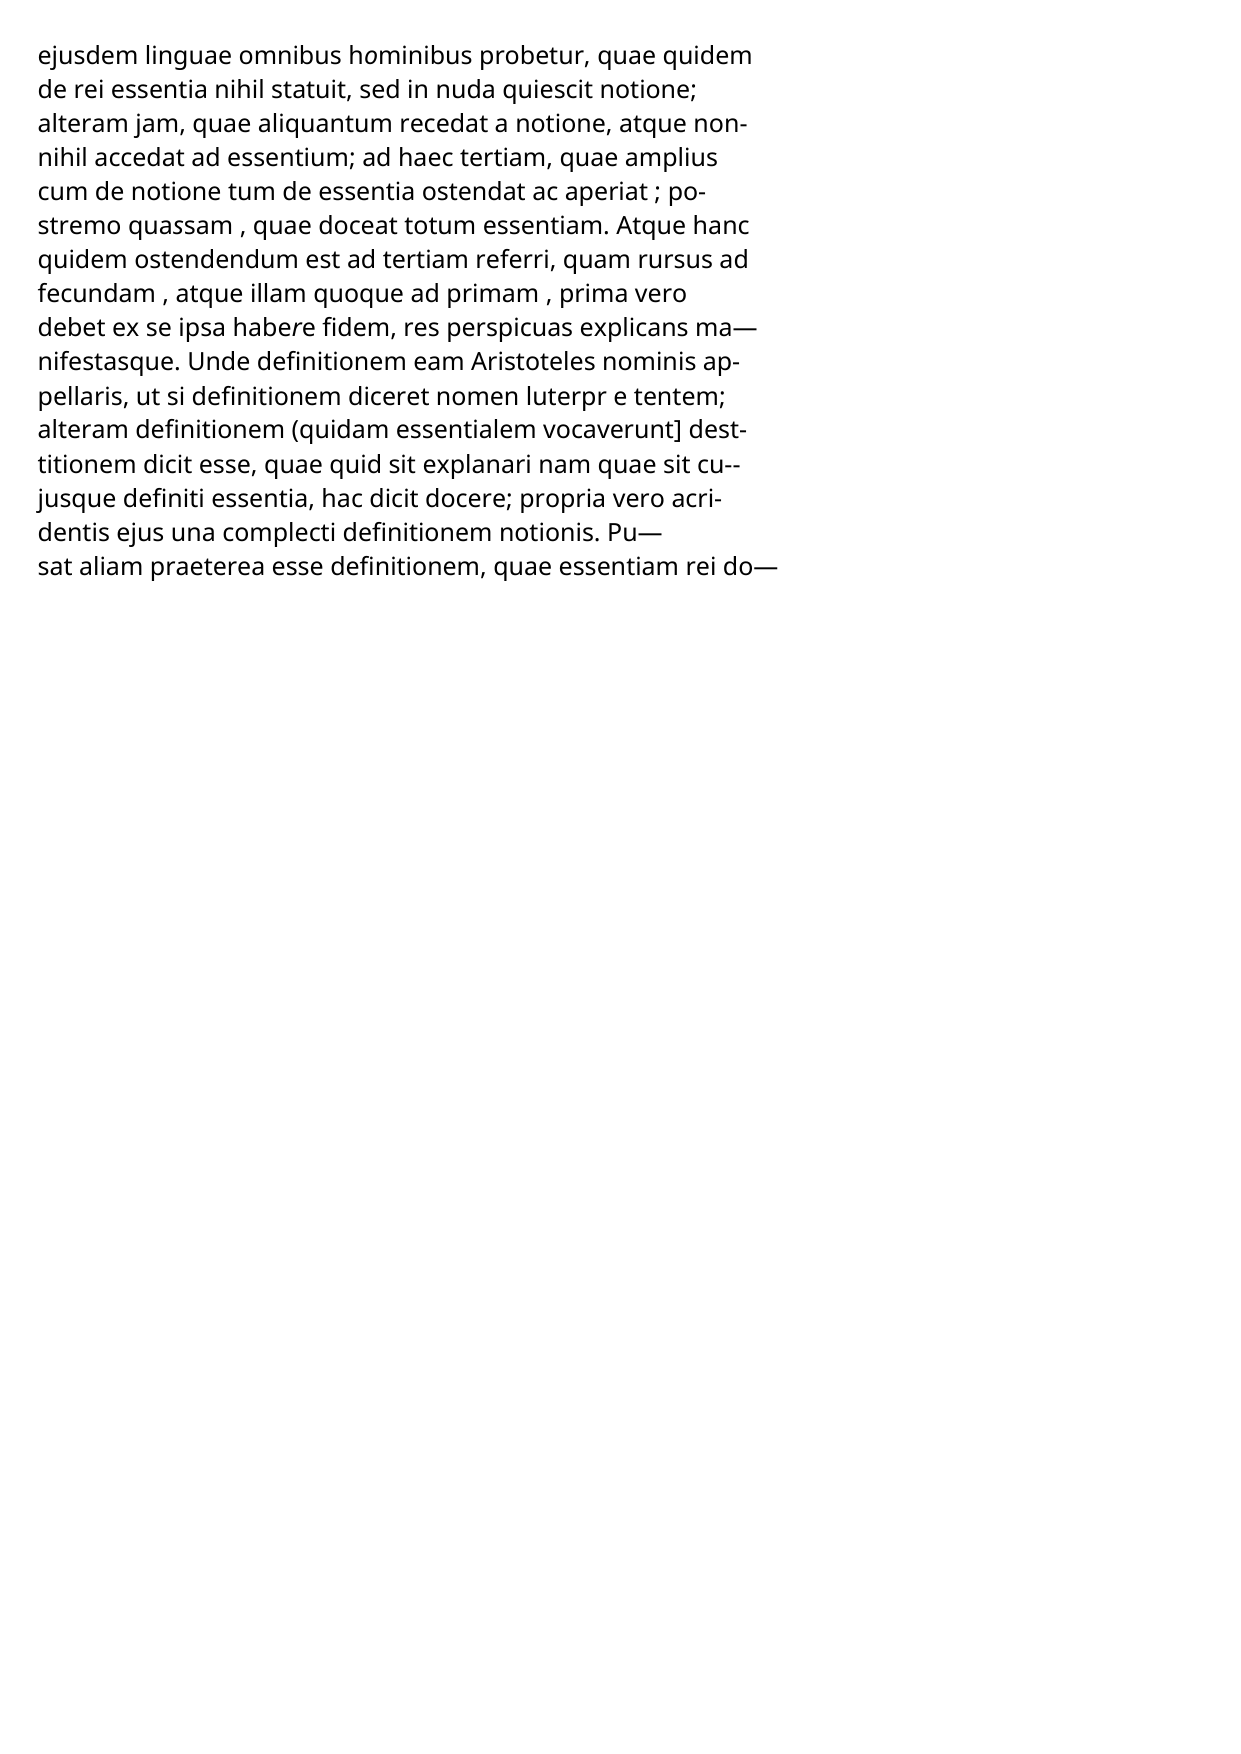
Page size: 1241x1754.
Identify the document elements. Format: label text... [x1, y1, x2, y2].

text ejusdem linguae omnibus hominibus probetur, quae quidem de rei essentia nihil statuit, sed in nuda quiescit notione; alteram jam, quae aliquantum recedat a notione, atque non- nihil accedat ad essentium; ad haec tertiam, quae amplius cum de notione tum de essentia ostendat ac aperiat ; po- stremo quassam , quae doceat totum essentiam. Atque hanc quidem ostendendum est ad tertiam referri, quam rursus ad fecundam , atque illam quoque ad primam , prima vero debet ex se ipsa habere fidem, res perspicuas explicans ma— nifestasque. Unde definitionem eam Aristoteles nominis ap- pellaris, ut si definitionem diceret nomen luterpr e tentem; alteram definitionem (quidam essentialem vocaverunt] dest- titionem dicit esse, quae quid sit explanari nam quae sit cu-- jusque definiti essentia, hac dicit docere; propria vero acri- dentis ejus una complecti definitionem notionis. Pu— sat aliam praeterea esse definitionem, quae essentiam rei do— [37, 37, 1203, 582]
